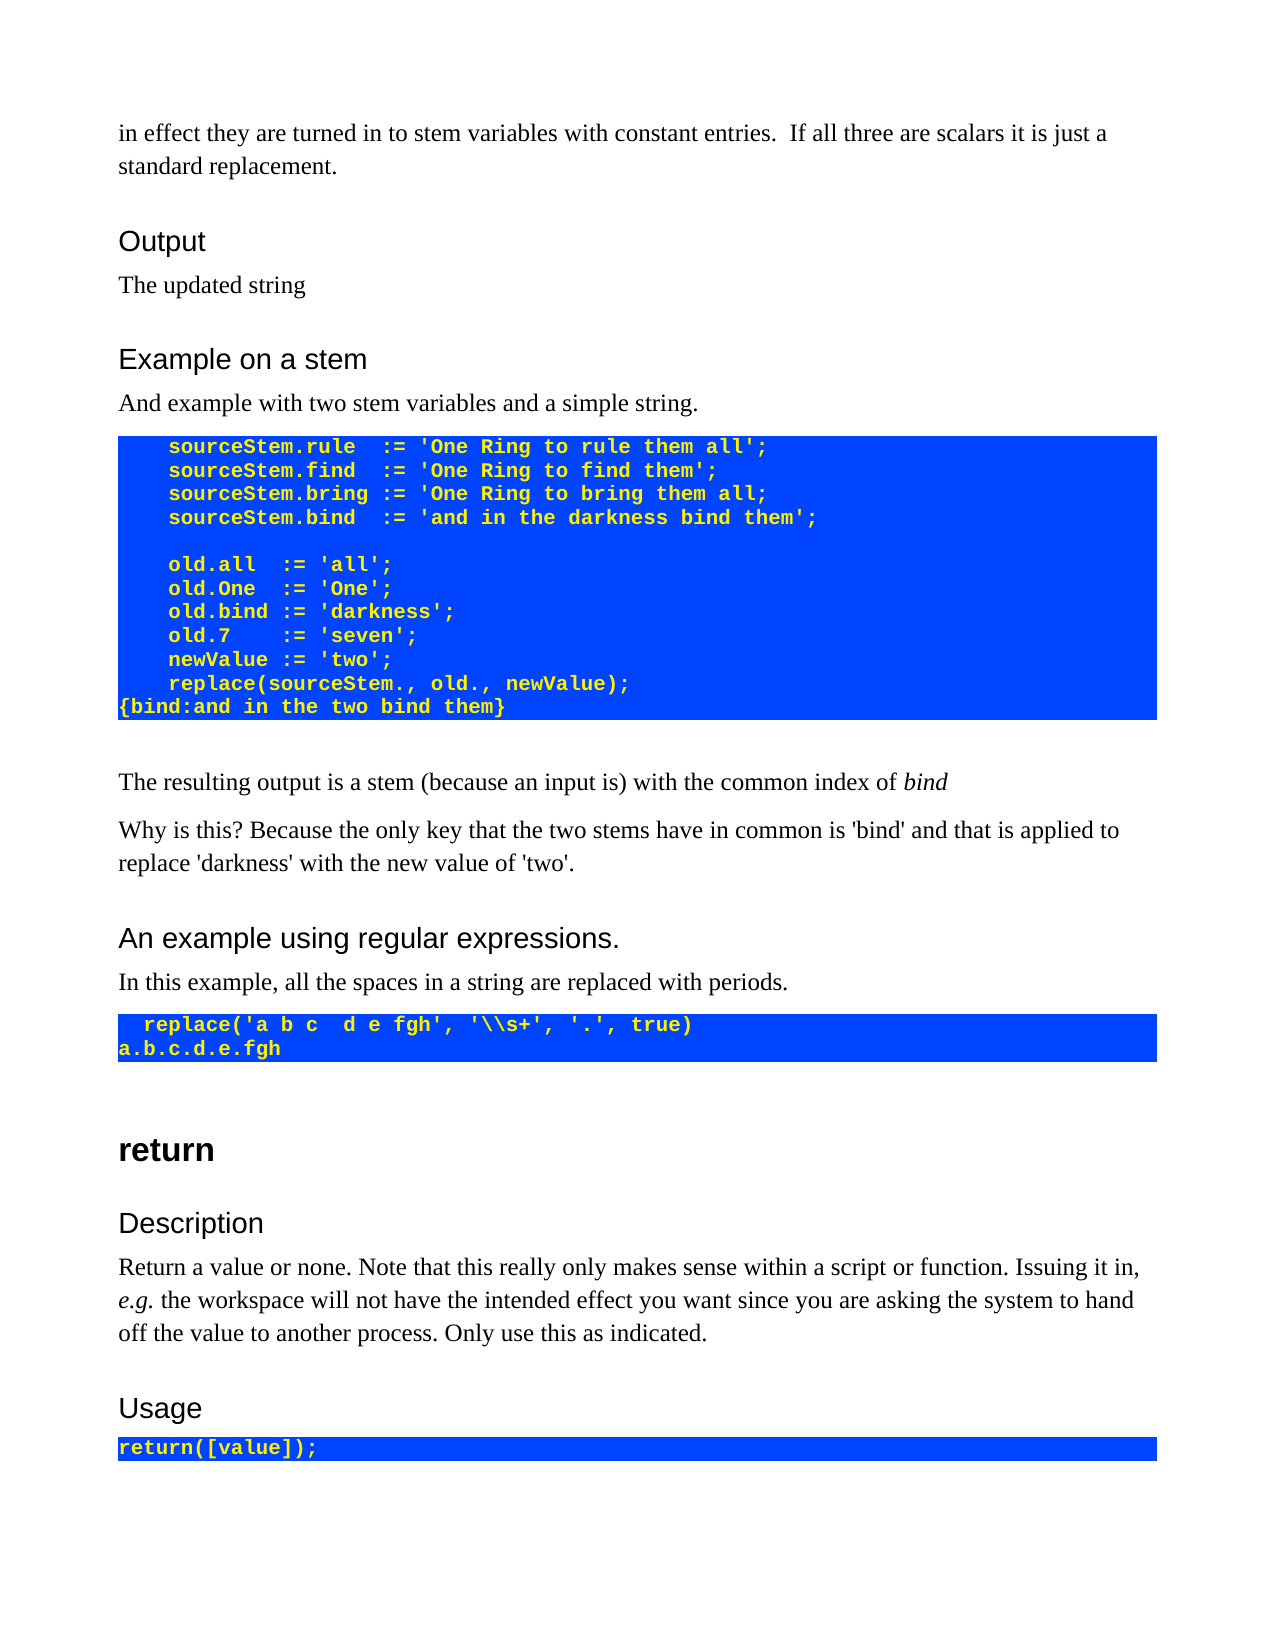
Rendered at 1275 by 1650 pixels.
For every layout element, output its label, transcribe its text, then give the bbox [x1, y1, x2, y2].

text a.b.c.d.e.fgh [118, 1038, 1157, 1062]
text Return a value or none. Note that this really only makes sense within a script or function. Issuing it in, e.g. the workspace will not have the intended effect you want since you are asking the system to hand off the value to another process. Only use this as indicated. [118, 1252, 1157, 1347]
subtitle Example on a stem [118, 342, 1157, 376]
subtitle Description [118, 1206, 1157, 1240]
text {bind:and in the two bind them} [118, 696, 1157, 720]
text old.One := 'One'; [118, 578, 1157, 602]
subtitle Usage [118, 1391, 1157, 1424]
text sourceStem.bring := 'One Ring to bring them all; [118, 483, 1157, 507]
text sourceStem.rule := 'One Ring to rule them all'; [118, 436, 1157, 460]
text The resulting output is a stem (because an input is) with the common index of bind [118, 767, 1157, 796]
text return([value]); [118, 1437, 1157, 1461]
subtitle Output [118, 224, 1157, 257]
text old.bind := 'darkness'; [118, 602, 1157, 625]
text old.all := 'all'; [118, 554, 1157, 578]
subtitle An example using regular expressions. [118, 921, 1157, 954]
text The updated string [118, 270, 1157, 298]
text sourceStem.bind := 'and in the darkness bind them'; [118, 507, 1157, 531]
subtitle return [118, 1130, 1157, 1169]
text Why is this? Because the only key that the two stems have in common is 'bind' and that is applied to replace 'darkness' with the new value of 'two'. [118, 815, 1157, 877]
text And example with two stem variables and a simple string. [118, 388, 1157, 417]
text In this example, all the spaces in a string are replaced with periods. [118, 967, 1157, 995]
text old.7 := 'seven'; [118, 625, 1157, 649]
text replace(sourceStem., old., newValue); [118, 672, 1157, 696]
text replace('a b c d e fgh', '\\s+', '.', true) [118, 1014, 1157, 1038]
text in effect they are turned in to stem variables with constant entries. If all three are scalars it is just a standard replacement. [118, 118, 1157, 180]
text newValue := 'two'; [118, 649, 1157, 672]
text sourceStem.find := 'One Ring to find them'; [118, 460, 1157, 483]
